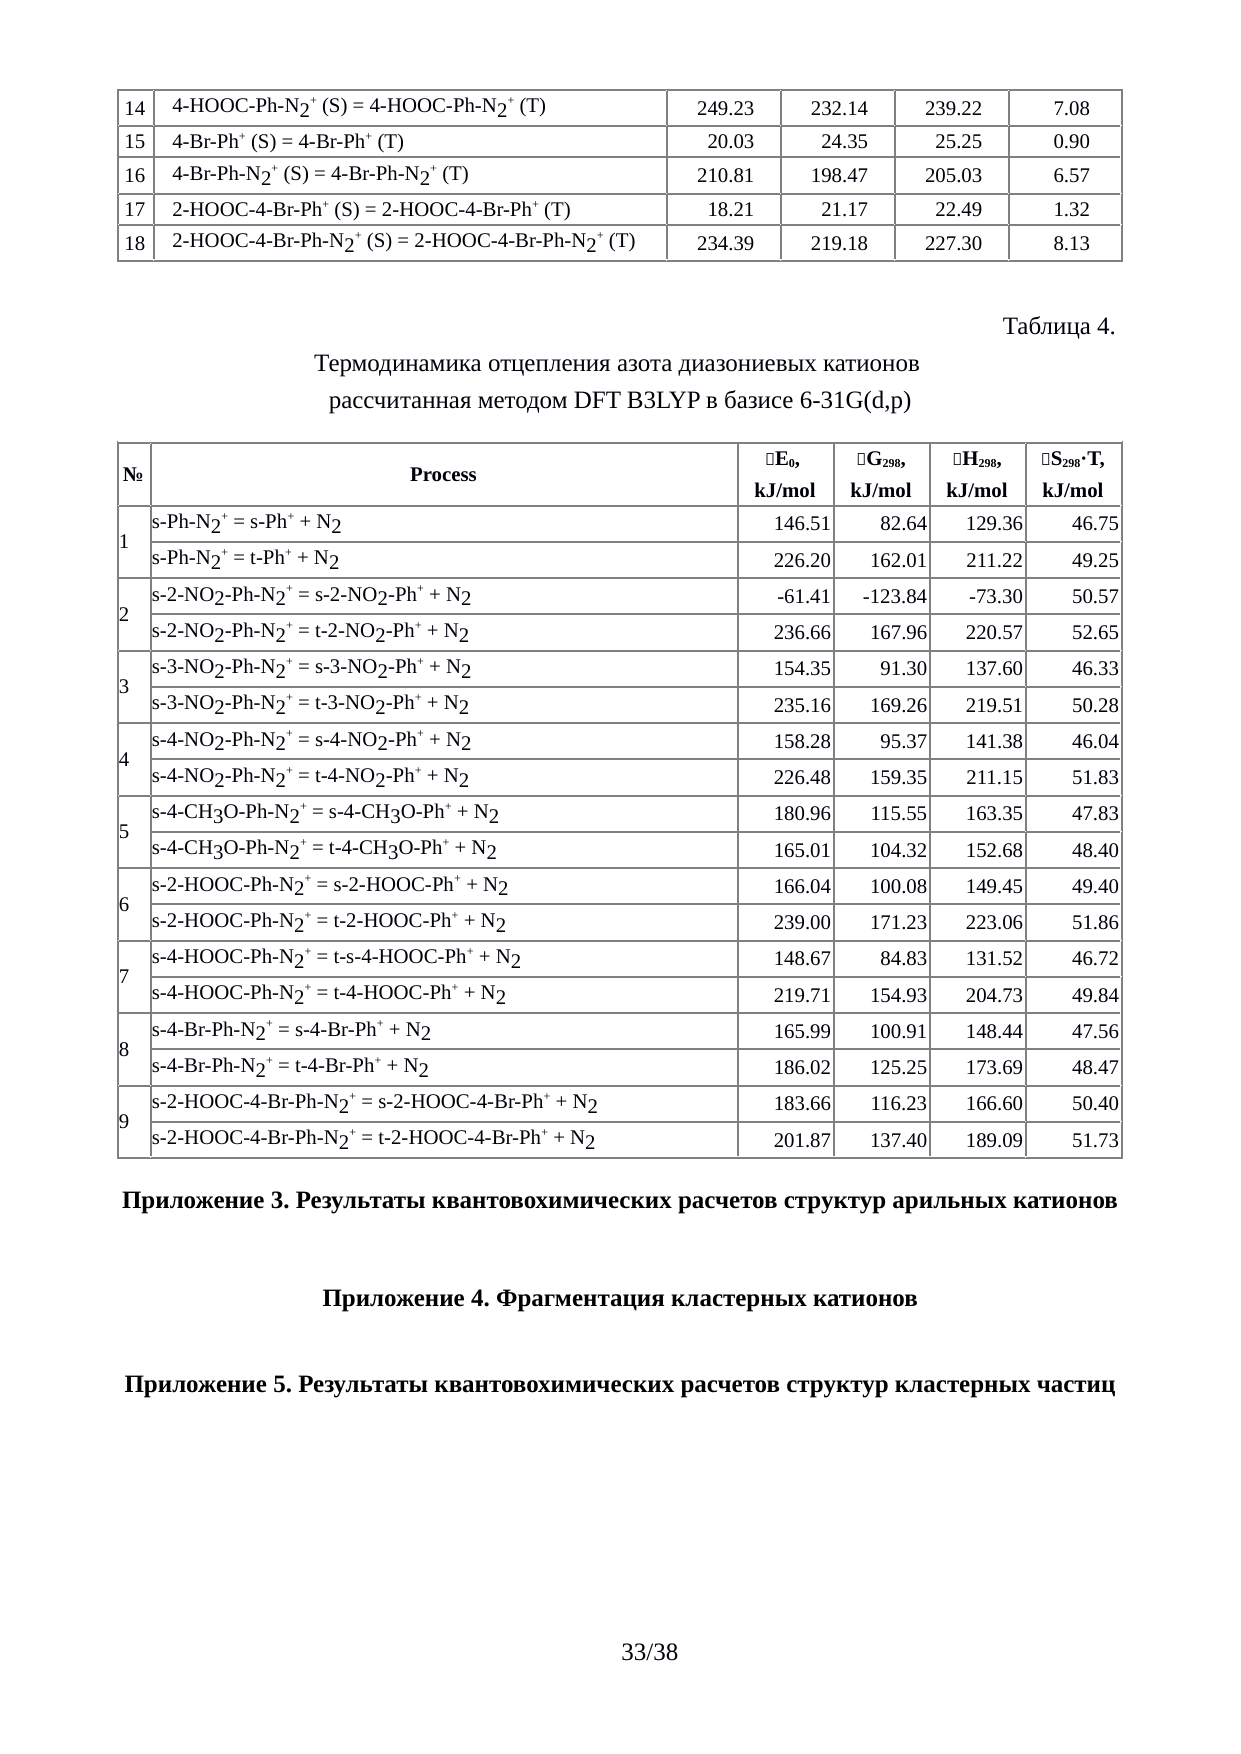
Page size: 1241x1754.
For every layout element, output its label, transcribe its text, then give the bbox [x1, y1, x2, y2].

list рассчитанная методом DFT B3LYP в базисе 6-31G(d,p) [118, 385, 1122, 414]
table_cell 234.39 [666, 226, 781, 260]
list Термодинамика отцепления азота диазониевых катионов [118, 348, 1122, 377]
table_cell 162.01 [835, 543, 929, 577]
table_cell 8 [119, 1014, 150, 1084]
table_cell 82.64 [835, 507, 929, 541]
table_cell s-4-HOOC-Ph-N2+ = t-s-4-HOOC-Ph+ + N2 [152, 942, 737, 976]
table_cell 149.45 [931, 869, 1025, 903]
table_cell 4 [119, 724, 150, 794]
table_cell s-3-NO2-Ph-N2+ = t-3-NO2-Ph+ + N2 [152, 688, 737, 722]
table_cell 51.73 [1026, 1121, 1121, 1157]
table_cell 47.56 [1027, 1012, 1121, 1048]
table_cell 131.52 [931, 942, 1025, 976]
table_cell s-2-HOOC-4-Br-Ph-N2+ = s-2-HOOC-4-Br-Ph+ + N2 [152, 1087, 737, 1121]
table_cell 104.32 [835, 833, 929, 867]
table_cell s-2-HOOC-Ph-N2+ = t-2-HOOC-Ph+ + N2 [152, 905, 737, 939]
table_cell 52.65 [1027, 613, 1121, 649]
table_header G298, kJ/mol [835, 444, 929, 504]
table_cell 227.30 [894, 226, 1008, 260]
table_cell 6.57 [1010, 156, 1121, 192]
table_cell 49.84 [1027, 976, 1121, 1012]
table_cell 173.69 [931, 1050, 1025, 1084]
table_cell 1 [119, 507, 150, 577]
table_cell 219.51 [931, 688, 1025, 722]
table_cell 186.02 [739, 1050, 833, 1084]
table_cell 219.71 [739, 978, 833, 1012]
table_cell 219.18 [781, 226, 894, 260]
table_cell 141.38 [931, 724, 1025, 758]
table_cell s-4-Br-Ph-N2+ = t-4-Br-Ph+ + N2 [152, 1050, 737, 1084]
table_header E0, kJ/mol [739, 444, 833, 504]
table_cell 204.73 [931, 978, 1025, 1012]
table_cell 5 [119, 797, 150, 867]
table_cell 3 [119, 652, 150, 722]
table_cell 84.83 [835, 942, 929, 976]
table_cell 24.35 [782, 127, 894, 156]
table_cell 4-Br-Ph-N2+ (S) = 4-Br-Ph-N2+ (T) [155, 158, 666, 192]
table_cell 47.83 [1027, 795, 1121, 831]
table_cell 46.75 [1027, 505, 1121, 541]
table_cell 4-Br-Ph+ (S) = 4-Br-Ph+ (T) [155, 127, 666, 156]
table_cell 165.99 [739, 1014, 833, 1048]
table_cell s-4-NO2-Ph-N2+ = t-4-NO2-Ph+ + N2 [152, 760, 737, 794]
table_cell 201.87 [738, 1123, 834, 1157]
table_cell 51.83 [1027, 758, 1121, 794]
table_cell s-4-CH3O-Ph-N2+ = s-4-CH3O-Ph+ + N2 [152, 797, 737, 831]
table_cell 226.20 [739, 543, 833, 577]
table_cell 159.35 [835, 760, 929, 794]
table_cell 148.44 [931, 1014, 1025, 1048]
table_cell 137.40 [834, 1123, 930, 1157]
table_cell s-3-NO2-Ph-N2+ = s-3-NO2-Ph+ + N2 [152, 652, 737, 686]
table_cell 22.49 [896, 195, 1008, 224]
table_cell 205.03 [896, 158, 1008, 192]
table_cell 165.01 [739, 833, 833, 867]
table_cell -73.30 [931, 579, 1025, 613]
table_cell 249.23 [668, 91, 780, 125]
table_cell 129.36 [931, 507, 1025, 541]
table_cell 18.21 [668, 195, 780, 224]
table_cell 49.40 [1027, 867, 1121, 903]
table_cell 2-HOOC-4-Br-Ph-N2+ (S) = 2-HOOC-4-Br-Ph-N2+ (T) [153, 226, 666, 260]
table_cell 232.14 [782, 91, 894, 125]
list Таблица 4. [118, 311, 1122, 339]
table_cell 7.08 [1010, 91, 1121, 125]
table_cell 167.96 [835, 615, 929, 649]
table_cell 48.40 [1027, 831, 1121, 867]
table_cell 2-HOOC-4-Br-Ph+ (S) = 2-HOOC-4-Br-Ph+ (T) [155, 195, 666, 224]
text Приложение 4. Фрагментация кластерных катионов [118, 1283, 1122, 1312]
table_cell 17 [119, 195, 153, 224]
table_cell 46.72 [1027, 940, 1121, 976]
table_cell 220.57 [931, 615, 1025, 649]
table_cell 239.00 [739, 905, 833, 939]
table_cell 6 [119, 869, 150, 939]
table_cell 50.28 [1027, 686, 1121, 722]
table_cell 146.51 [739, 507, 833, 541]
table_cell 0.90 [1010, 125, 1121, 156]
table_cell s-2-HOOC-4-Br-Ph-N2+ = t-2-HOOC-4-Br-Ph+ + N2 [151, 1123, 738, 1157]
table_cell 25.25 [896, 127, 1008, 156]
table_cell 169.26 [835, 688, 929, 722]
table_cell 95.37 [835, 724, 929, 758]
table_cell s-Ph-N2+ = t-Ph+ + N2 [152, 543, 737, 577]
table_cell 9 [119, 1087, 151, 1157]
table_cell 14 [119, 91, 153, 125]
table_cell 49.25 [1027, 541, 1121, 577]
table_cell s-2-HOOC-Ph-N2+ = s-2-HOOC-Ph+ + N2 [152, 869, 737, 903]
table_cell 211.15 [931, 760, 1025, 794]
table_cell 137.60 [931, 652, 1025, 686]
table_cell 163.35 [931, 797, 1025, 831]
table_cell 8.13 [1009, 224, 1122, 260]
table_header H298, kJ/mol [931, 444, 1025, 504]
table_cell s-4-NO2-Ph-N2+ = s-4-NO2-Ph+ + N2 [152, 724, 737, 758]
table_header № [119, 444, 150, 504]
table_cell 171.23 [835, 905, 929, 939]
table_cell 116.23 [835, 1087, 929, 1121]
table_cell 46.04 [1027, 722, 1121, 758]
table_cell 51.86 [1027, 903, 1121, 939]
table_cell s-4-Br-Ph-N2+ = s-4-Br-Ph+ + N2 [152, 1014, 737, 1048]
table_cell 100.91 [835, 1014, 929, 1048]
table_header S298·T, kJ/mol [1027, 444, 1121, 504]
table_cell s-Ph-N2+ = s-Ph+ + N2 [152, 507, 737, 541]
table_cell 4-HOOC-Ph-N2+ (S) = 4-HOOC-Ph-N2+ (T) [155, 91, 666, 125]
text Приложение 5. Результаты квантовохимических расчетов структур кластерных частиц [118, 1369, 1122, 1398]
table_cell 48.47 [1027, 1048, 1121, 1084]
table_cell 148.67 [739, 942, 833, 976]
table_cell 198.47 [782, 158, 894, 192]
table_cell 158.28 [739, 724, 833, 758]
table_cell 115.55 [835, 797, 929, 831]
table_cell -123.84 [835, 579, 929, 613]
table_cell 50.40 [1027, 1085, 1121, 1121]
table_cell s-2-NO2-Ph-N2+ = t-2-NO2-Ph+ + N2 [152, 615, 737, 649]
table_cell 16 [119, 158, 153, 192]
table_cell 91.30 [835, 652, 929, 686]
table_cell 180.96 [739, 797, 833, 831]
table_cell 7 [119, 942, 150, 1012]
table_cell s-4-HOOC-Ph-N2+ = t-4-HOOC-Ph+ + N2 [152, 978, 737, 1012]
table_cell s-4-CH3O-Ph-N2+ = t-4-CH3O-Ph+ + N2 [152, 833, 737, 867]
table_cell 100.08 [835, 869, 929, 903]
table_cell 2 [119, 579, 150, 649]
table_cell 20.03 [668, 127, 780, 156]
table_cell 1.32 [1010, 193, 1121, 224]
table_cell 189.09 [930, 1123, 1026, 1157]
table_cell 15 [119, 127, 153, 156]
table_cell 18 [119, 226, 153, 260]
table_header Process [152, 444, 737, 504]
table_cell 166.04 [739, 869, 833, 903]
table_cell 183.66 [739, 1087, 833, 1121]
table_cell 211.22 [931, 543, 1025, 577]
table_cell 236.66 [739, 615, 833, 649]
table_cell s-2-NO2-Ph-N2+ = s-2-NO2-Ph+ + N2 [152, 579, 737, 613]
table_cell 154.35 [739, 652, 833, 686]
table_cell 152.68 [931, 833, 1025, 867]
table_cell 125.25 [835, 1050, 929, 1084]
table_cell 166.60 [931, 1087, 1025, 1121]
table_cell 226.48 [739, 760, 833, 794]
table_cell 50.57 [1027, 577, 1121, 613]
table_cell 239.22 [896, 91, 1008, 125]
text Приложение 3. Результаты квантовохимических расчетов структур арильных катионов [118, 1185, 1122, 1213]
table_cell 223.06 [931, 905, 1025, 939]
table_cell 46.33 [1027, 650, 1121, 686]
table_cell -61.41 [739, 579, 833, 613]
table_cell 21.17 [782, 195, 894, 224]
table_cell 235.16 [739, 688, 833, 722]
table_cell 210.81 [668, 158, 780, 192]
table_cell 154.93 [835, 978, 929, 1012]
